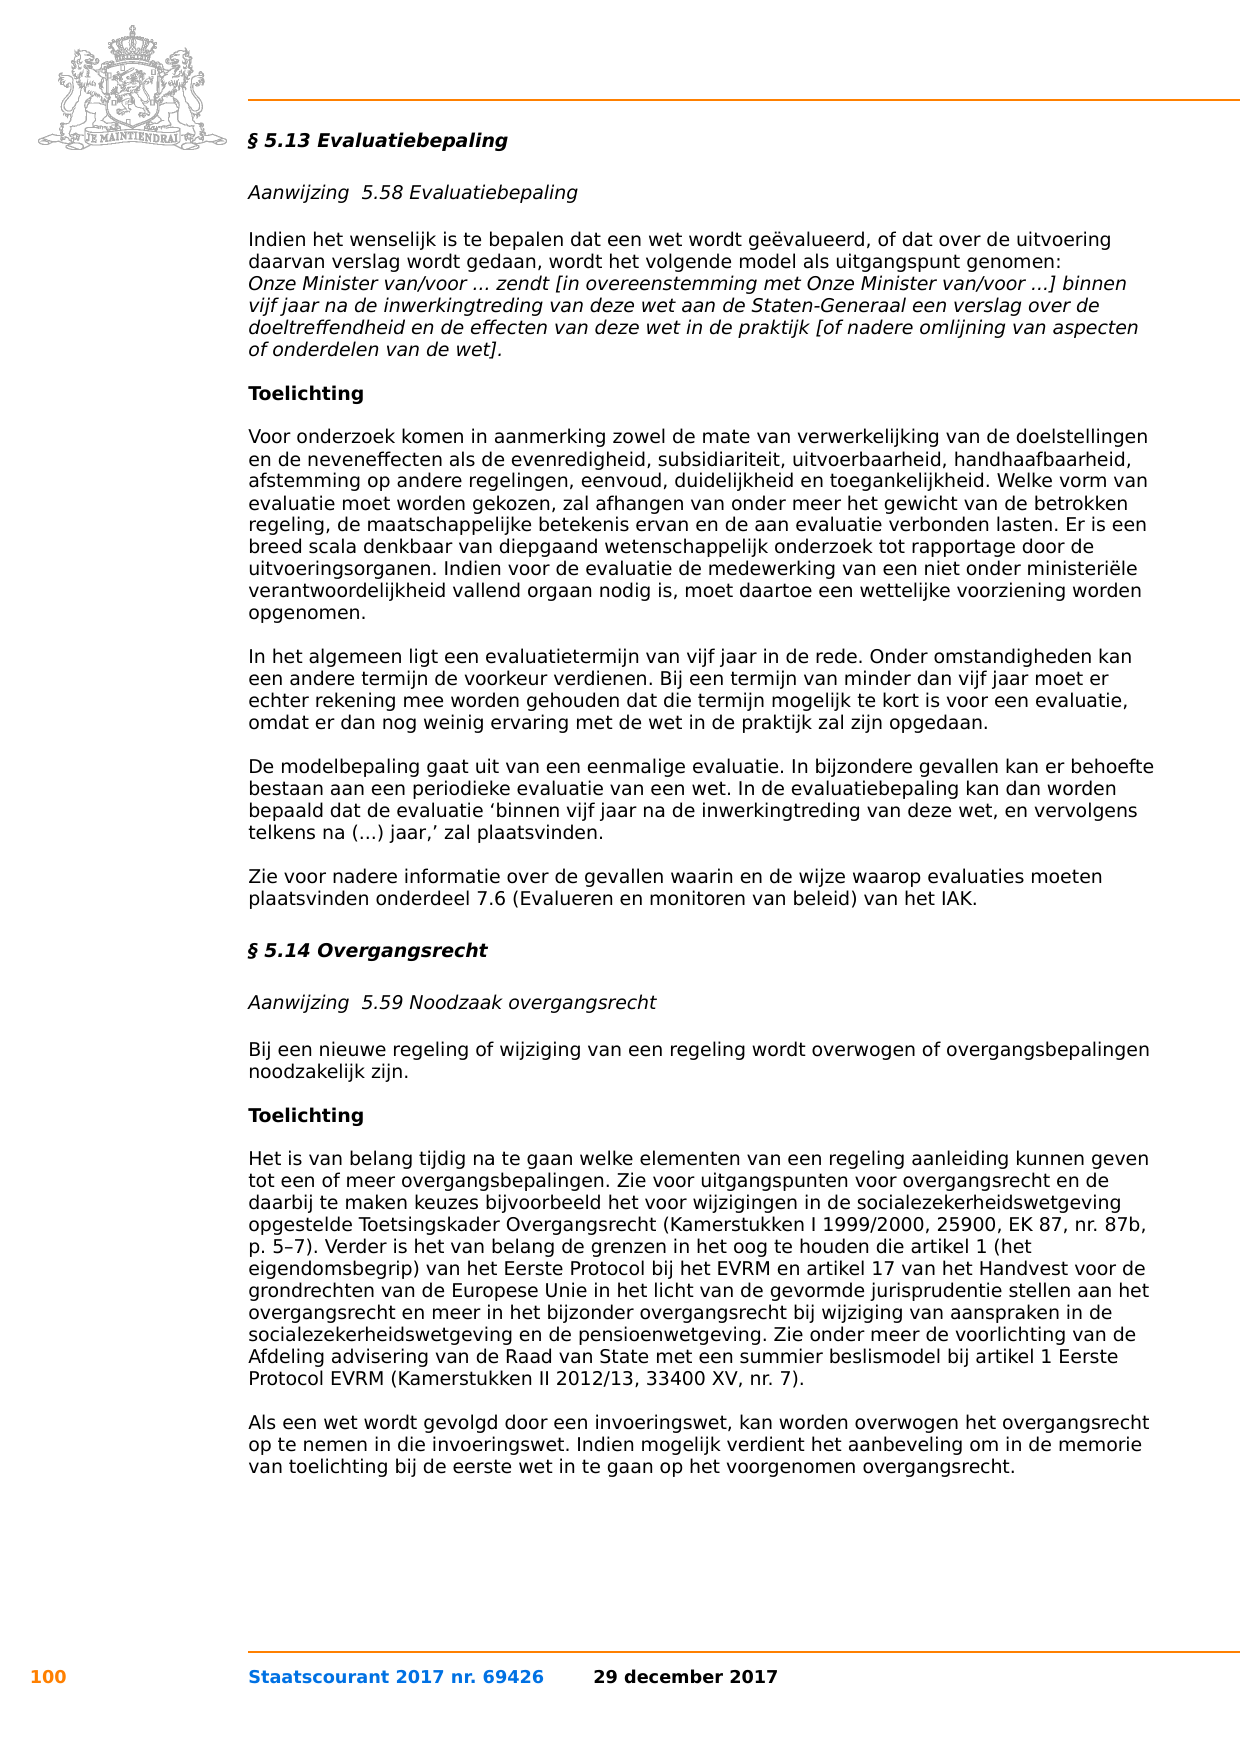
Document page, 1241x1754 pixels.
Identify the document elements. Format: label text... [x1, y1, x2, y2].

text Zie voor nadere informatie over de gevallen waarin en de wijze waarop evaluaties moeten plaatsvinden onderdeel 7.6 (Evalueren en monitoren van beleid) van het IAK. [248, 866, 1163, 910]
subtitle Toelichting [248, 383, 1163, 404]
subtitle Toelichting [248, 1104, 1163, 1126]
subtitle § 5.14 Overgangsrecht [248, 940, 1163, 962]
text De modelbepaling gaat uit van een eenmalige evaluatie. In bijzondere gevallen kan er behoefte bestaan aan een periodieke evaluatie van een wet. In de evaluatiebepaling kan dan worden bepaald dat de evaluatie ‘binnen vijf jaar na de inwerkingtreding van deze wet, en vervolgens telkens na (...) jaar,’ zal plaatsvinden. [248, 756, 1163, 844]
picture [38, 25, 227, 150]
subtitle § 5.13 Evaluatiebepaling [248, 130, 1163, 152]
text Indien het wenselijk is te bepalen dat een wet wordt geëvalueerd, of dat over de uitvoering daarvan verslag wordt gedaan, wordt het volgende model als uitgangspunt genomen: [248, 229, 1163, 273]
subtitle Aanwijzing 5.58 Evaluatiebepaling [248, 182, 1163, 204]
text Als een wet wordt gevolgd door een invoeringswet, kan worden overwogen het overgangsrecht op te nemen in die invoeringswet. Indien mogelijk verdient het aanbeveling om in de memorie van toelichting bij de eerste wet in te gaan op het voorgenomen overgangsrecht. [248, 1412, 1163, 1478]
subtitle Aanwijzing 5.59 Noodzaak overgangsrecht [248, 992, 1163, 1014]
text Bij een nieuwe regeling of wijziging van een regeling wordt overwogen of overgangsbepalingen noodzakelijk zijn. [248, 1039, 1163, 1083]
text Onze Minister van/voor ... zendt [in overeenstemming met Onze Minister van/voor ...] binnen vijf jaar na de inwerkingtreding van deze wet aan de Staten-Generaal een verslag over de doeltreffendheid en de effecten van deze wet in de praktijk [of nadere omlijning van aspecten of onderdelen van de wet]. [248, 273, 1163, 361]
text Het is van belang tijdig na te gaan welke elementen van een regeling aanleiding kunnen geven tot een of meer overgangsbepalingen. Zie voor uitgangspunten voor overgangsrecht en de daarbij te maken keuzes bijvoorbeeld het voor wijzigingen in de socialezekerheidswetgeving opgestelde Toetsingskader Overgangsrecht (Kamerstukken I 1999/2000, 25900, EK 87, nr. 87b, p. 5–7). Verder is het van belang de grenzen in het oog te houden die artikel 1 (het eigendomsbegrip) van het Eerste Protocol bij het EVRM en artikel 17 van het Handvest voor de grondrechten van de Europese Unie in het licht van de gevormde jurisprudentie stellen aan het overgangsrecht en meer in het bijzonder overgangsrecht bij wijziging van aanspraken in de socialezekerheidswetgeving en de pensioenwetgeving. Zie onder meer de voorlichting van de Afdeling advisering van de Raad van State met een summier beslismodel bij artikel 1 Eerste Protocol EVRM (Kamerstukken II 2012/13, 33400 XV, nr. 7). [248, 1148, 1163, 1390]
text In het algemeen ligt een evaluatietermijn van vijf jaar in de rede. Onder omstandigheden kan een andere termijn de voorkeur verdienen. Bij een termijn van minder dan vijf jaar moet er echter rekening mee worden gehouden dat die termijn mogelijk te kort is voor een evaluatie, omdat er dan nog weinig ervaring met de wet in de praktijk zal zijn opgedaan. [248, 646, 1163, 734]
text Voor onderzoek komen in aanmerking zowel de mate van verwerkelijking van de doelstellingen en de neveneffecten als de evenredigheid, subsidiariteit, uitvoerbaarheid, handhaafbaarheid, afstemming op andere regelingen, eenvoud, duidelijkheid en toegankelijkheid. Welke vorm van evaluatie moet worden gekozen, zal afhangen van onder meer het gewicht van de betrokken regeling, de maatschappelijke betekenis ervan en de aan evaluatie verbonden lasten. Er is een breed scala denkbaar van diepgaand wetenschappelijk onderzoek tot rapportage door de uitvoeringsorganen. Indien voor de evaluatie de medewerking van een niet onder ministeriële verantwoordelijkheid vallend orgaan nodig is, moet daartoe een wettelijke voorziening worden opgenomen. [248, 426, 1163, 624]
